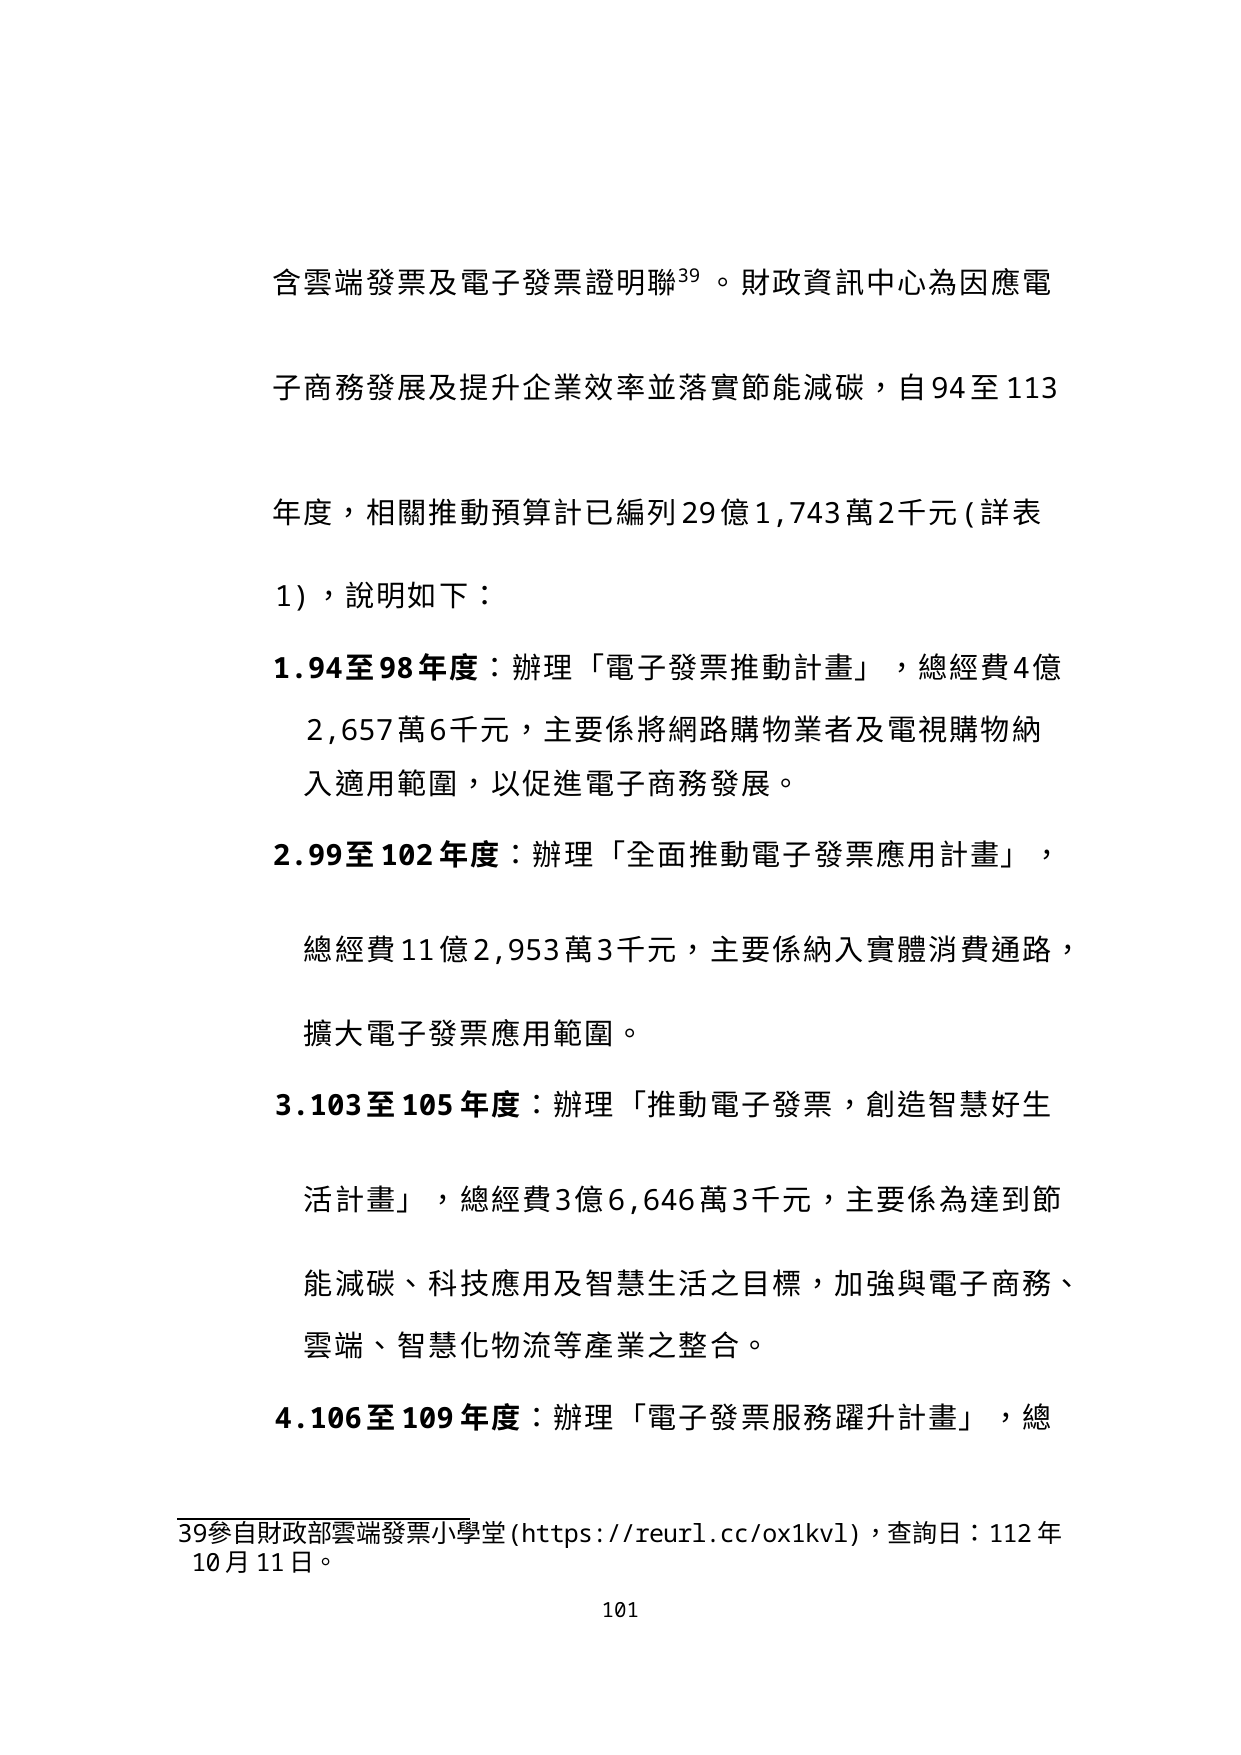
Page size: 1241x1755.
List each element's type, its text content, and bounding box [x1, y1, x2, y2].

text 4.106至109年度：辦理「電子發票服務躍升計畫」，總 [266, 1365, 1063, 1427]
text 3.103至105年度：辦理「推動電子發票，創造智慧好生活計畫」，總經費3億6,646萬3千元，主要係為達到節能減碳、科技應用及智慧生活之目標，加強與電子商務、雲端、智慧化物流等產業之整合。 [266, 1052, 1063, 1365]
text 參自財政部雲端發票小學堂(https://reurl.cc/ox1kvl)，查詢日：112年10月11日。 [177, 1519, 1063, 1577]
text 1.94至98年度：辦理「電子發票推動計畫」，總經費4億2,657萬6千元，主要係將網路購物業者及電視購物納入適用範圍，以促進電子商務發展。 [266, 615, 1063, 802]
text 2.99至102年度：辦理「全面推動電子發票應用計畫」，總經費11億2,953萬3千元，主要係納入實體消費通路，擴大電子發票應用範圍。 [266, 802, 1063, 1052]
text 含雲端發票及電子發票證明聯。財政資訊中心為因應電子商務發展及提升企業效率並落實節能減碳，自94至113年度，相關推動預算計已編列29億1,743萬2千元(詳表1)，說明如下： [266, 177, 1063, 615]
